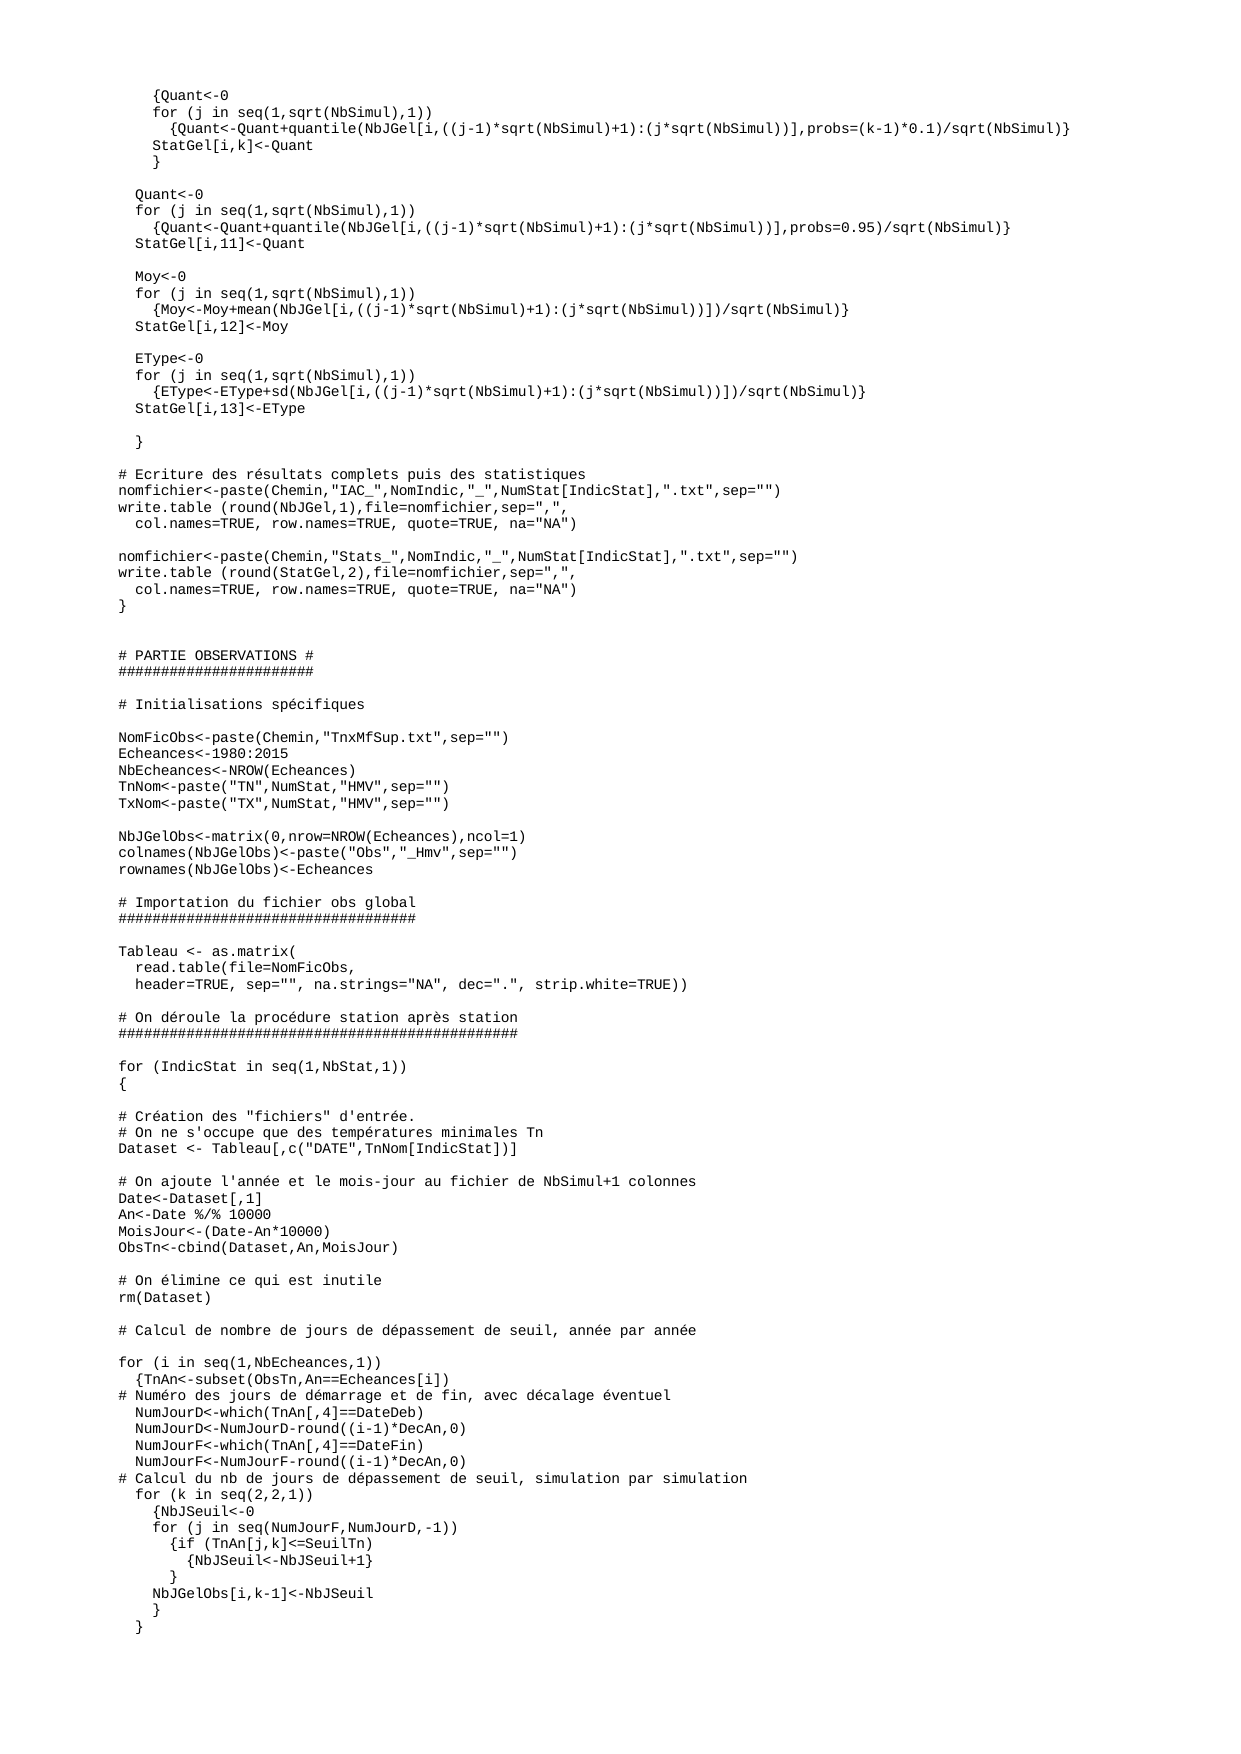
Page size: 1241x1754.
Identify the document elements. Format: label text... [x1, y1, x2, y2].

text {Moy<-Moy+mean(NbJGel[i,((j-1)*sqrt(NbSimul)+1):(j*sqrt(NbSimul))])/sqrt(NbSimul)} [118, 302, 1122, 319]
text NomFicObs<-paste(Chemin,"TnxMfSup.txt",sep="") [118, 730, 1122, 747]
text StatGel[i,13]<-EType [118, 401, 1122, 418]
text NumJourF<-which(TnAn[,4]==DateFin) [118, 1438, 1122, 1454]
text Moy<-0 [118, 269, 1122, 286]
text TxNom<-paste("TX",NumStat,"HMV",sep="") [118, 796, 1122, 813]
text nomfichier<-paste(Chemin,"Stats_",NomIndic,"_",NumStat[IndicStat],".txt",sep="") [118, 549, 1122, 566]
text StatGel[i,11]<-Quant [118, 237, 1122, 253]
text Tableau <- as.matrix( [118, 944, 1122, 961]
text } [118, 599, 1122, 615]
text Date<-Dataset[,1] [118, 1191, 1122, 1208]
text # On ne s'occupe que des températures minimales Tn [118, 1125, 1122, 1142]
text nomfichier<-paste(Chemin,"IAC_",NomIndic,"_",NumStat[IndicStat],".txt",sep="") [118, 483, 1122, 500]
text rownames(NbJGelObs)<-Echeances [118, 862, 1122, 878]
text } [118, 1603, 1122, 1619]
text for (k in seq(2,2,1)) [118, 1487, 1122, 1504]
text ObsTn<-cbind(Dataset,An,MoisJour) [118, 1241, 1122, 1257]
text for (j in seq(1,sqrt(NbSimul),1)) [118, 368, 1122, 385]
text {TnAn<-subset(ObsTn,An==Echeances[i]) [118, 1372, 1122, 1389]
text # On élimine ce qui est inutile [118, 1273, 1122, 1290]
text for (i in seq(1,NbEcheances,1)) [118, 1356, 1122, 1372]
text # Importation du fichier obs global [118, 895, 1122, 911]
text NbJGelObs<-matrix(0,nrow=NROW(Echeances),ncol=1) [118, 829, 1122, 846]
text # PARTIE OBSERVATIONS # [118, 648, 1122, 664]
text } [118, 154, 1122, 171]
text ####################### [118, 664, 1122, 681]
text ############################################### [118, 1027, 1122, 1043]
text } [118, 1619, 1122, 1636]
text An<-Date %/% 10000 [118, 1208, 1122, 1224]
text {NbJSeuil<-0 [118, 1504, 1122, 1520]
text Dataset <- Tableau[,c("DATE",TnNom[IndicStat])] [118, 1142, 1122, 1158]
text NumJourD<-which(TnAn[,4]==DateDeb) [118, 1405, 1122, 1422]
text # Calcul du nb de jours de dépassement de seuil, simulation par simulation [118, 1471, 1122, 1487]
text NumJourF<-NumJourF-round((i-1)*DecAn,0) [118, 1454, 1122, 1471]
text # Calcul de nombre de jours de dépassement de seuil, année par année [118, 1323, 1122, 1339]
text StatGel[i,k]<-Quant [118, 138, 1122, 154]
text # Initialisations spécifiques [118, 697, 1122, 714]
text NbEcheances<-NROW(Echeances) [118, 763, 1122, 780]
text Echeances<-1980:2015 [118, 747, 1122, 763]
text col.names=TRUE, row.names=TRUE, quote=TRUE, na="NA") [118, 582, 1122, 599]
text } [118, 434, 1122, 451]
text MoisJour<-(Date-An*10000) [118, 1224, 1122, 1241]
text # Numéro des jours de démarrage et de fin, avec décalage éventuel [118, 1389, 1122, 1405]
text write.table (round(StatGel,2),file=nomfichier,sep=",", [118, 566, 1122, 582]
text {Quant<-Quant+quantile(NbJGel[i,((j-1)*sqrt(NbSimul)+1):(j*sqrt(NbSimul))],probs=(k-1)*0.1)/sqrt(NbSimul)} [118, 121, 1122, 138]
text header=TRUE, sep="", na.strings="NA", dec=".", strip.white=TRUE)) [118, 977, 1122, 994]
text for (j in seq(1,sqrt(NbSimul),1)) [118, 204, 1122, 220]
text {if (TnAn[j,k]<=SeuilTn) [118, 1537, 1122, 1553]
text NbJGelObs[i,k-1]<-NbJSeuil [118, 1586, 1122, 1603]
text colnames(NbJGelObs)<-paste("Obs","_Hmv",sep="") [118, 846, 1122, 862]
text # On ajoute l'année et le mois-jour au fichier de NbSimul+1 colonnes [118, 1175, 1122, 1191]
text {EType<-EType+sd(NbJGel[i,((j-1)*sqrt(NbSimul)+1):(j*sqrt(NbSimul))])/sqrt(NbSimul)} [118, 385, 1122, 401]
text StatGel[i,12]<-Moy [118, 319, 1122, 335]
text for (IndicStat in seq(1,NbStat,1)) [118, 1059, 1122, 1076]
text Quant<-0 [118, 187, 1122, 204]
text write.table (round(NbJGel,1),file=nomfichier,sep=",", [118, 500, 1122, 516]
text TnNom<-paste("TN",NumStat,"HMV",sep="") [118, 780, 1122, 796]
text for (j in seq(1,sqrt(NbSimul),1)) [118, 286, 1122, 302]
text NumJourD<-NumJourD-round((i-1)*DecAn,0) [118, 1422, 1122, 1438]
text { [118, 1076, 1122, 1092]
text rm(Dataset) [118, 1290, 1122, 1306]
text EType<-0 [118, 352, 1122, 368]
text # On déroule la procédure station après station [118, 1010, 1122, 1027]
text {NbJSeuil<-NbJSeuil+1} [118, 1553, 1122, 1570]
text # Création des "fichiers" d'entrée. [118, 1109, 1122, 1125]
text # Ecriture des résultats complets puis des statistiques [118, 467, 1122, 483]
text } [118, 1570, 1122, 1586]
text {Quant<-Quant+quantile(NbJGel[i,((j-1)*sqrt(NbSimul)+1):(j*sqrt(NbSimul))],probs=0.95)/sqrt(NbSimul)} [118, 220, 1122, 237]
text for (j in seq(NumJourF,NumJourD,-1)) [118, 1520, 1122, 1537]
text ################################### [118, 911, 1122, 928]
text for (j in seq(1,sqrt(NbSimul),1)) [118, 105, 1122, 121]
text read.table(file=NomFicObs, [118, 961, 1122, 977]
text {Quant<-0 [118, 88, 1122, 105]
text col.names=TRUE, row.names=TRUE, quote=TRUE, na="NA") [118, 516, 1122, 533]
